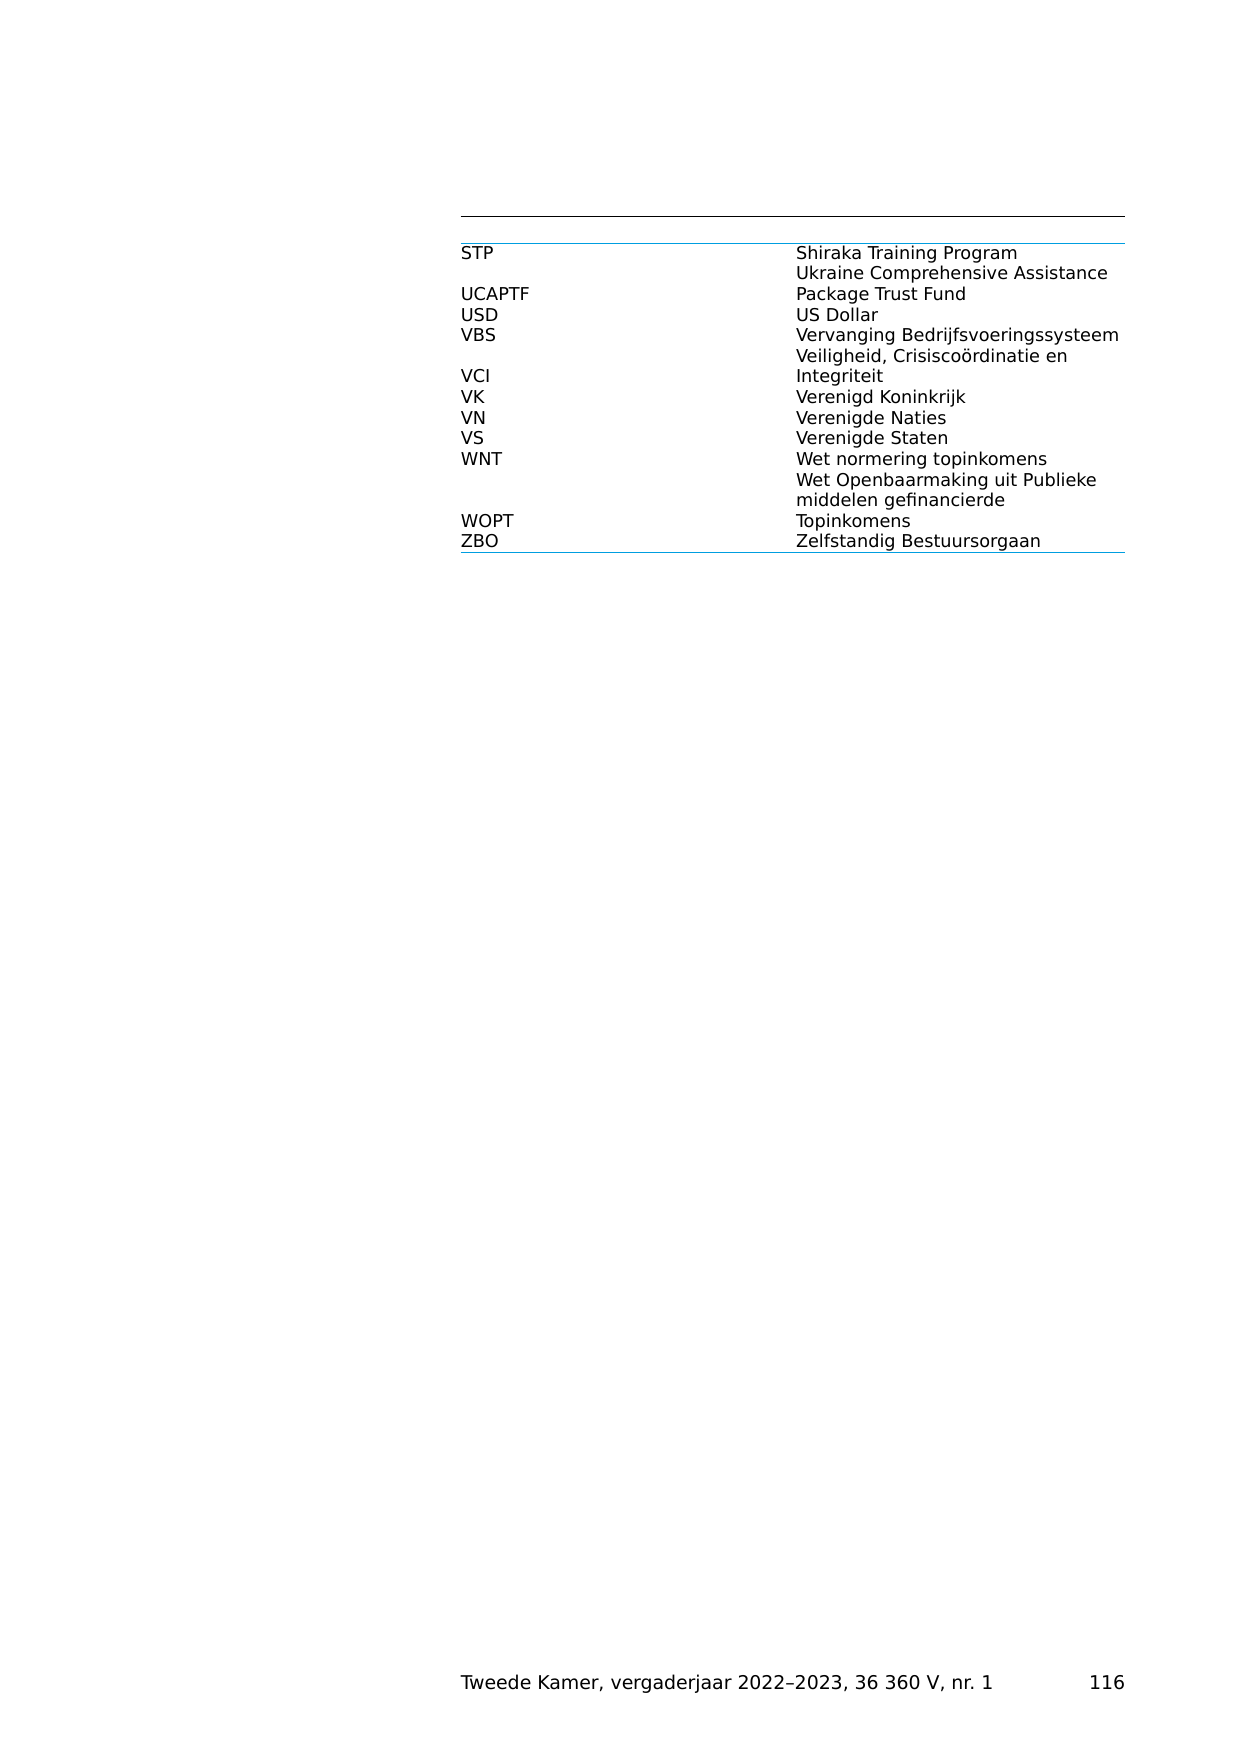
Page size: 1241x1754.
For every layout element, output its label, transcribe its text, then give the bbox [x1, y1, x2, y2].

table_cell VN [461, 408, 793, 428]
table_cell Verenigde Staten [793, 428, 1125, 449]
table_cell Verenigde Naties [793, 408, 1125, 428]
table_cell Veiligheid, Crisiscoördinatie en Integriteit [793, 346, 1125, 387]
table_cell VCI [461, 346, 793, 387]
table_cell Zelfstandig Bestuursorgaan [793, 531, 1125, 552]
table_cell VBS [461, 325, 793, 346]
table_cell Wet Openbaarmaking uit Publieke middelen gefinancierde Topinkomens [793, 470, 1125, 531]
table_cell ZBO [461, 531, 793, 552]
table_cell Wet normering topinkomens [793, 449, 1125, 469]
table_cell Verenigd Koninkrijk [793, 387, 1125, 408]
table_cell WOPT [461, 470, 793, 531]
table_cell WNT [461, 449, 793, 469]
table_cell [461, 217, 793, 243]
table_cell Shiraka Training Program [793, 244, 1125, 263]
table_cell VK [461, 387, 793, 408]
table_cell US Dollar [793, 305, 1125, 325]
table_cell Vervanging Bedrijfsvoeringssysteem [793, 325, 1125, 346]
table_cell USD [461, 305, 793, 325]
table_cell UCAPTF [461, 263, 793, 304]
table_cell STP [461, 244, 793, 263]
table_header Tabel 53 Lijst van afkortingen [461, 191, 1125, 216]
table_cell Ukraine Comprehensive Assistance Package Trust Fund [793, 263, 1125, 304]
table_cell VS [461, 428, 793, 449]
table_cell [793, 217, 1125, 243]
